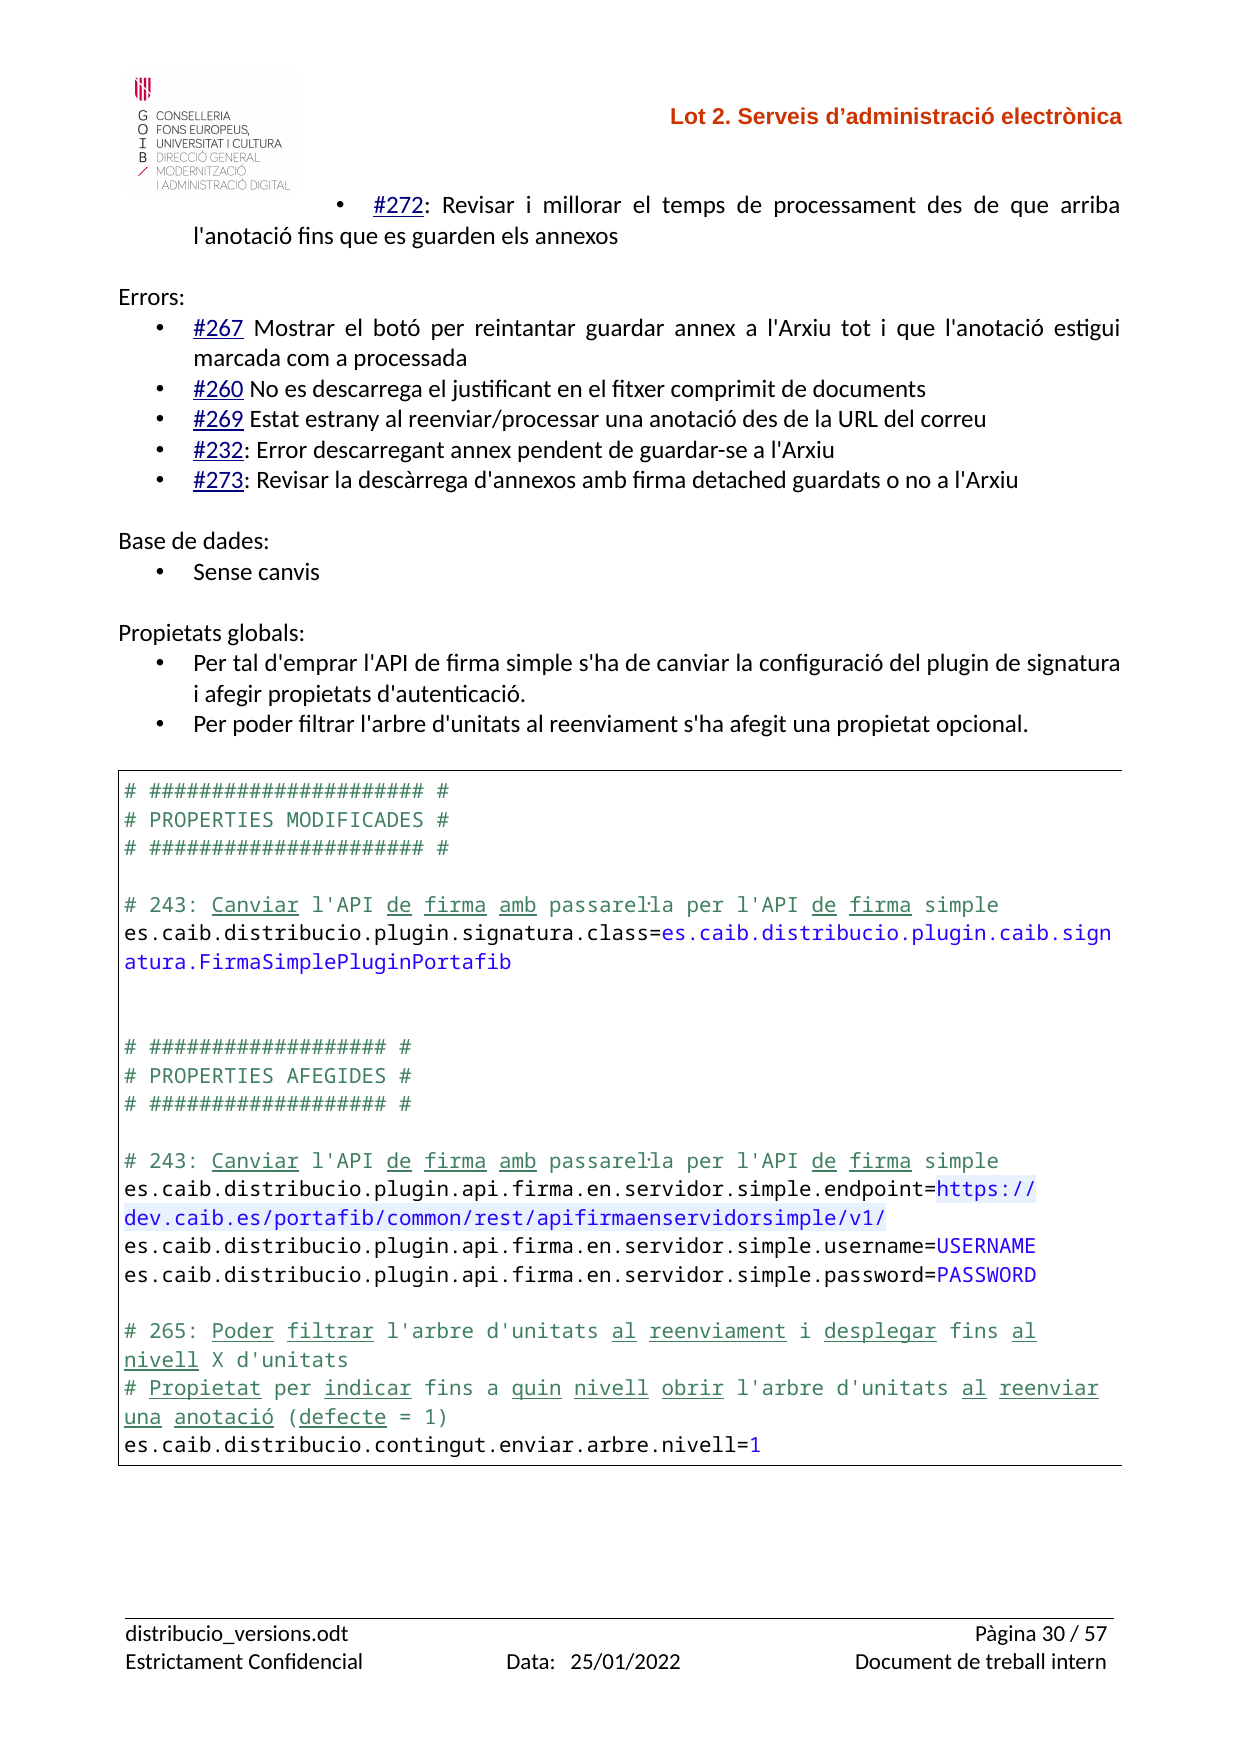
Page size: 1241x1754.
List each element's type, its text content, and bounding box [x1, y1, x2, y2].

list Sense canvis [156, 556, 1122, 586]
list Per poder filtrar l'arbre d'unitats al reenviament s'ha afegit una propietat opcional. [156, 708, 1122, 739]
text Base de dades: [118, 525, 1122, 556]
list #272: Revisar i millorar el temps de processament des de que arriba l'anotació fins que es guarden els annexos [156, 190, 1122, 251]
list #260 No es descarrega el justificant en el fitxer comprimit de documents [156, 373, 1122, 403]
table_header # ###################### # # PROPERTIES MODIFICADES # # ###################### # # 243: Canviar l'API de firma amb passarel·la per l'API de firma simple es.caib.distribucio.plugin.signatura.class=es.caib.distribucio.plugin.caib.signatura.FirmaSimplePluginPortafib # ################### # # PROPERTIES AFEGIDES # # ################### # # 243: Canviar l'API de firma amb passarel·la per l'API de firma simple es.caib.distribucio.plugin.api.firma.en.servidor.simple.endpoint=https://dev.caib.es/portafib/common/rest/apifirmaenservidorsimple/v1/ es.caib.distribucio.plugin.api.firma.en.servidor.simple.username=USERNAME es.caib.distribucio.plugin.api.firma.en.servidor.simple.password=PASSWORD # 265: Poder filtrar l'arbre d'unitats al reenviament i desplegar fins al nivell X d'unitats # Propietat per indicar fins a quin nivell obrir l'arbre d'unitats al reenviar una anotació (defecte = 1) es.caib.distribucio.contingut.enviar.arbre.nivell=1 [119, 771, 1122, 1464]
list #232: Error descarregant annex pendent de guardar-se a l'Arxiu [156, 434, 1122, 464]
list #267 Mostrar el botó per reintantar guardar annex a l'Arxiu tot i que l'anotació estigui marcada com a processada [156, 312, 1122, 373]
text Errors: [118, 281, 1122, 312]
list #269 Estat estrany al reenviar/processar una anotació des de la URL del correu [156, 403, 1122, 434]
list #273: Revisar la descàrrega d'annexos amb firma detached guardats o no a l'Arxiu [156, 464, 1122, 495]
picture [126, 70, 299, 197]
list Per tal d'emprar l'API de firma simple s'ha de canviar la configuració del plugin de signatura i afegir propietats d'autenticació. [156, 647, 1122, 708]
text Propietats globals: [118, 617, 1122, 647]
